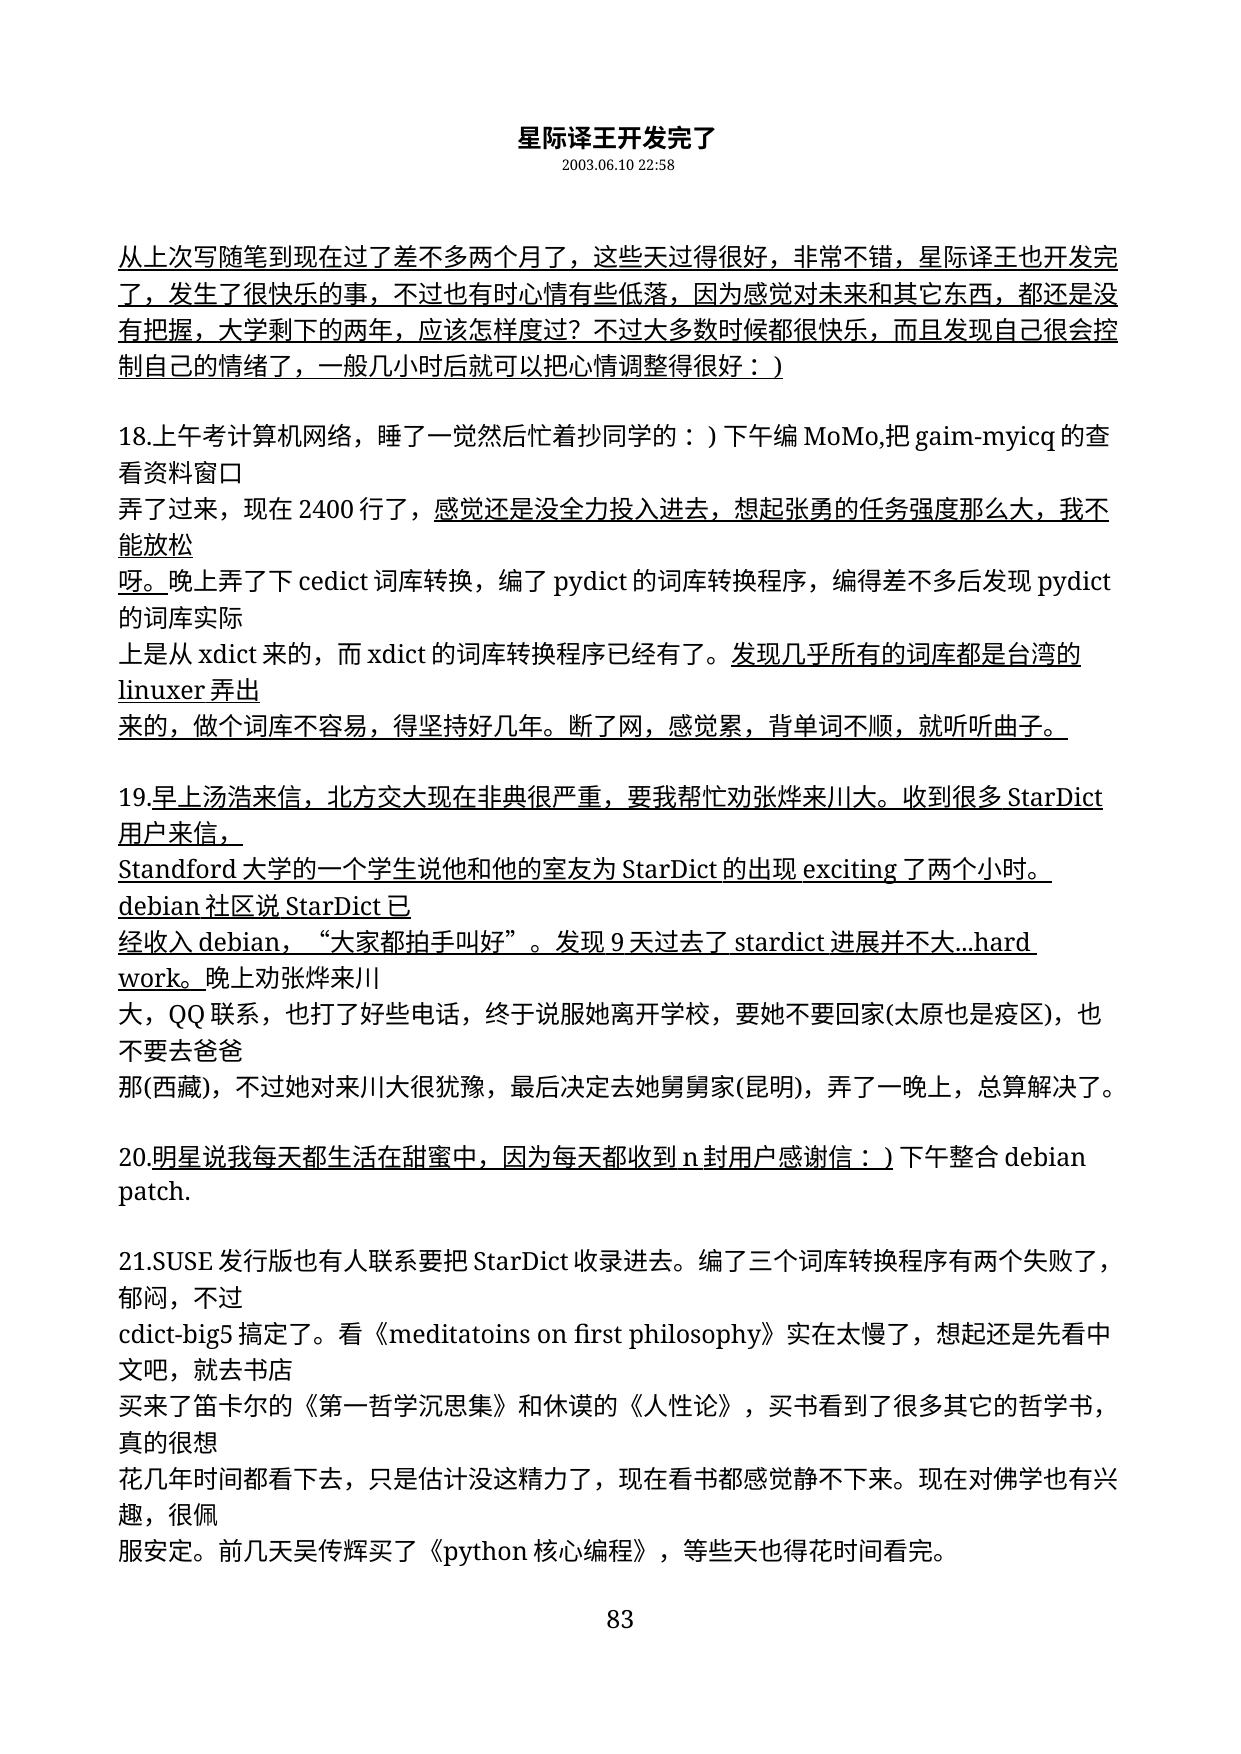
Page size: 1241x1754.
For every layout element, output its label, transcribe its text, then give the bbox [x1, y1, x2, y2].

text Standford大学的一个学生说他和他的室友为StarDict的出现exciting了两个小时。debian社区说StarDict已 [118, 850, 1122, 922]
text 大，QQ联系，也打了好些电话，终于说服她离开学校，要她不要回家(太原也是疫区)，也不要去爸爸 [118, 995, 1122, 1067]
text 21.SUSE发行版也有人联系要把StarDict收录进去。编了三个词库转换程序有两个失败了，郁闷，不过 [118, 1242, 1122, 1314]
text 星际译王开发完了 2003.06.10 22:58 [118, 118, 1122, 174]
text 服安定。前几天吴传辉买了《python核心编程》，等些天也得花时间看完。 [118, 1532, 1122, 1568]
text 买来了笛卡尔的《第一哲学沉思集》和休谟的《人性论》，买书看到了很多其它的哲学书，真的很想 [118, 1387, 1122, 1459]
text 经收入debian，“大家都拍手叫好”。发现9天过去了stardict进展并不大...hard work。晚上劝张烨来川 [118, 922, 1122, 995]
text 呀。晚上弄了下cedict词库转换，编了pydict的词库转换程序，编得差不多后发现pydict的词库实际 [118, 562, 1122, 634]
text 19.早上汤浩来信，北方交大现在非典很严重，要我帮忙劝张烨来川大。收到很多StarDict用户来信， [118, 777, 1122, 850]
text 那(西藏)，不过她对来川大很犹豫，最后决定去她舅舅家(昆明)，弄了一晚上，总算解决了。 [118, 1067, 1122, 1103]
text 18.上午考计算机网络，睡了一觉然后忙着抄同学的 ：) 下午编MoMo,把gaim-myicq的查看资料窗口 [118, 417, 1122, 489]
text cdict-big5搞定了。看《meditatoins on first philosophy》实在太慢了，想起还是先看中文吧，就去书店 [118, 1314, 1122, 1387]
text 从上次写随笔到现在过了差不多两个月了，这些天过得很好，非常不错，星际译王也开发完了，发生了很快乐的事，不过也有时心情有些低落，因为感觉对未来和其它东西，都还是没有把握，大学剩下的两年，应该怎样度过？不过大多数时候都很快乐，而且发现自己很会控制自己的情绪了，一般几小时后就可以把心情调整得很好 ：) [118, 238, 1122, 383]
text 花几年时间都看下去，只是估计没这精力了，现在看书都感觉静不下来。现在对佛学也有兴趣，很佩 [118, 1459, 1122, 1532]
text 来的，做个词库不容易，得坚持好几年。断了网，感觉累，背单词不顺，就听听曲子。 [118, 707, 1122, 743]
text 弄了过来，现在2400行了，感觉还是没全力投入进去，想起张勇的任务强度那么大，我不能放松 [118, 489, 1122, 562]
text 20.明星说我每天都生活在甜蜜中，因为每天都收到n封用户感谢信 ：) 下午整合debian patch. [118, 1137, 1122, 1208]
text 上是从xdict来的，而xdict的词库转换程序已经有了。发现几乎所有的词库都是台湾的linuxer弄出 [118, 634, 1122, 707]
